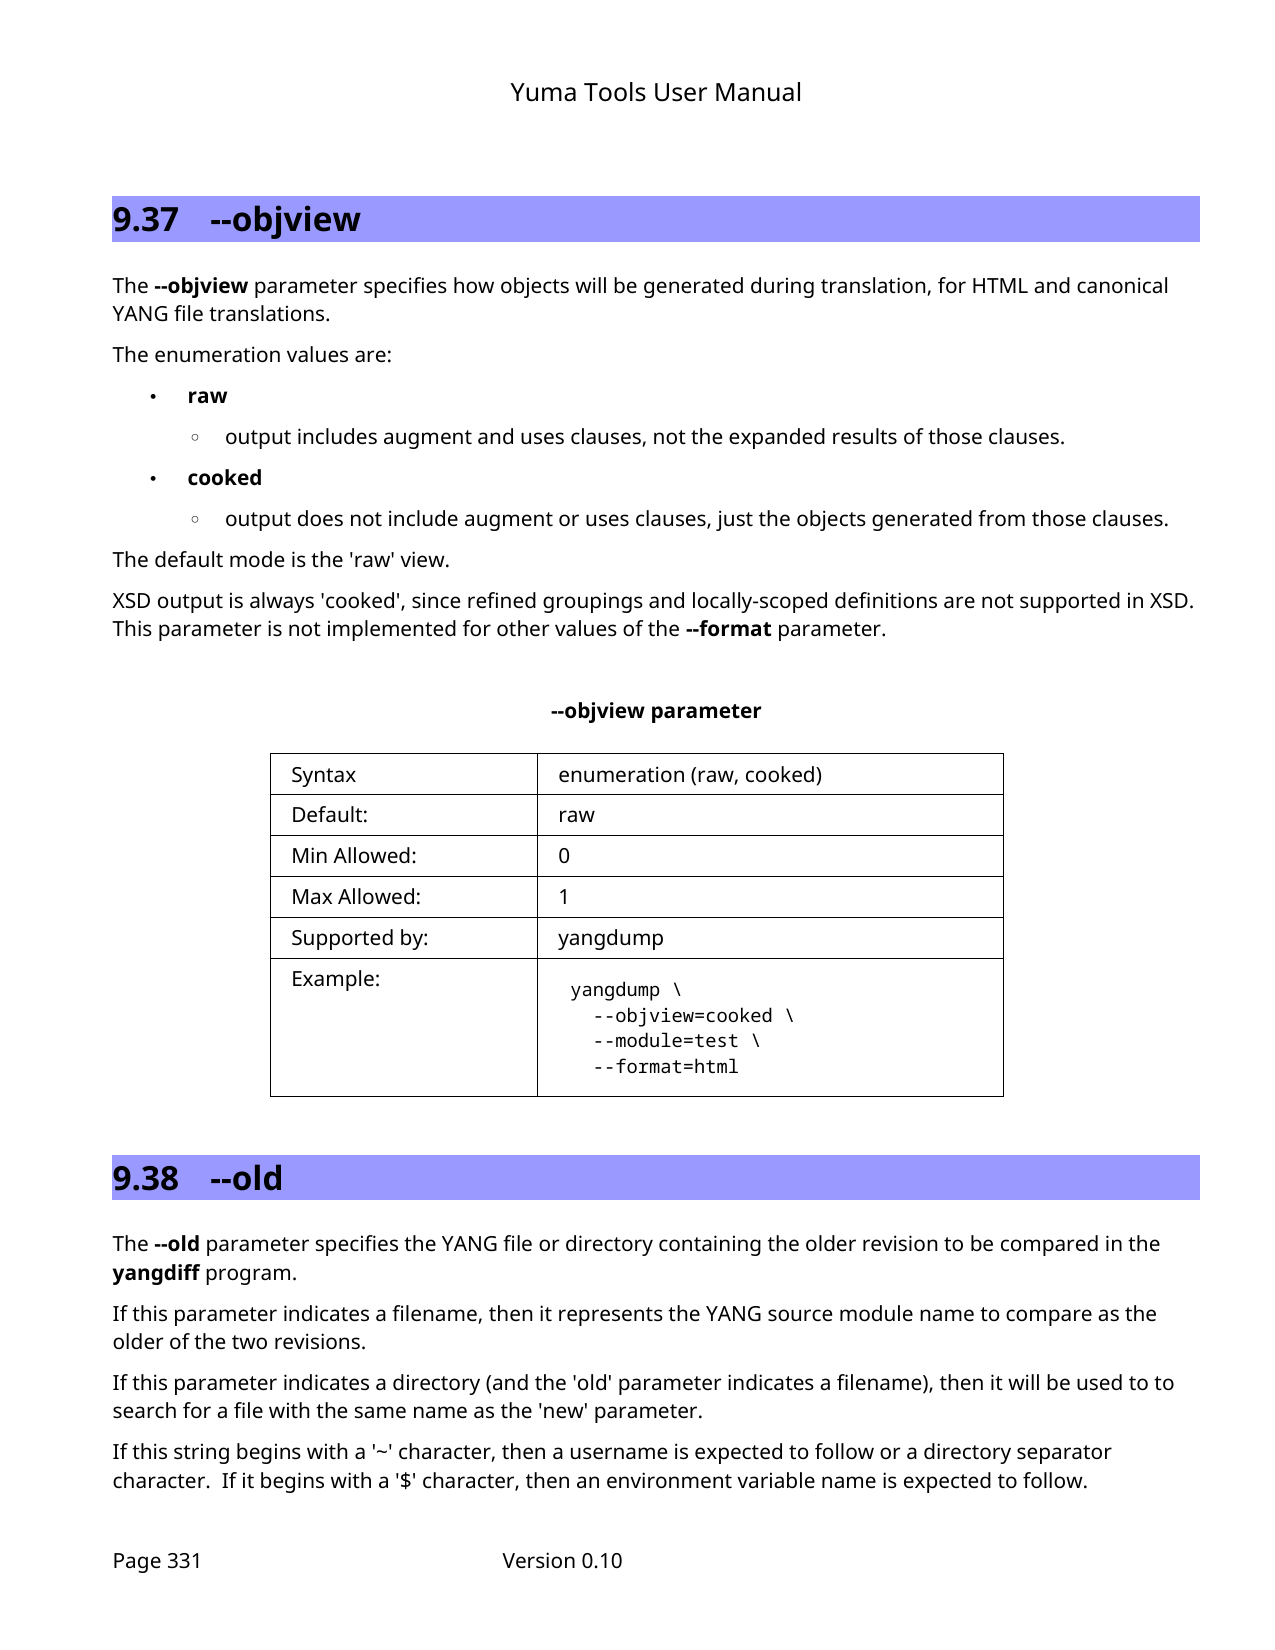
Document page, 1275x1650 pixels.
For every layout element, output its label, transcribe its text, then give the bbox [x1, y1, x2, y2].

text The --old parameter specifies the YANG file or directory containing the older revision to be compared in the yangdiff program. [112, 1229, 1200, 1286]
text If this parameter indicates a directory (and the 'old' parameter indicates a filename), then it will be used to to search for a file with the same name as the 'new' parameter. [112, 1368, 1200, 1425]
subtitle --old [112, 1155, 1200, 1200]
table_cell raw [538, 795, 1003, 835]
text XSD output is always 'cooked', since refined groupings and locally-scoped definitions are not supported in XSD. This parameter is not implemented for other values of the --format parameter. [112, 586, 1200, 643]
list output includes augment and uses clauses, not the expanded results of those clauses. [187, 422, 1200, 450]
table_cell Example: [271, 959, 537, 1096]
text The enumeration values are: [112, 340, 1200, 368]
list cooked [150, 463, 1200, 491]
table_cell Supported by: [271, 918, 537, 958]
list raw [150, 381, 1200, 409]
text The --objview parameter specifies how objects will be generated during translation, for HTML and canonical YANG file translations. [112, 271, 1200, 328]
table_cell Max Allowed: [271, 877, 537, 917]
table_header Syntax [271, 754, 537, 794]
table_cell yangdump \ --objview=cooked \ --module=test \ --format=html [538, 959, 1003, 1096]
list output does not include augment or uses clauses, just the objects generated from those clauses. [187, 504, 1200, 532]
subtitle --objview parameter [127, 696, 1185, 724]
table_cell Min Allowed: [271, 836, 537, 876]
text The default mode is the 'raw' view. [112, 545, 1200, 573]
text If this parameter indicates a filename, then it represents the YANG source module name to compare as the older of the two revisions. [112, 1299, 1200, 1356]
subtitle --objview [112, 196, 1200, 242]
table_cell Default: [271, 795, 537, 835]
table_cell 0 [538, 836, 1003, 876]
table_header enumeration (raw, cooked) [538, 754, 1003, 794]
text If this string begins with a '~' character, then a username is expected to follow or a directory separator character. If it begins with a '$' character, then an environment variable name is expected to follow. [112, 1437, 1200, 1494]
table_cell yangdump [538, 918, 1003, 958]
table_cell 1 [538, 877, 1003, 917]
